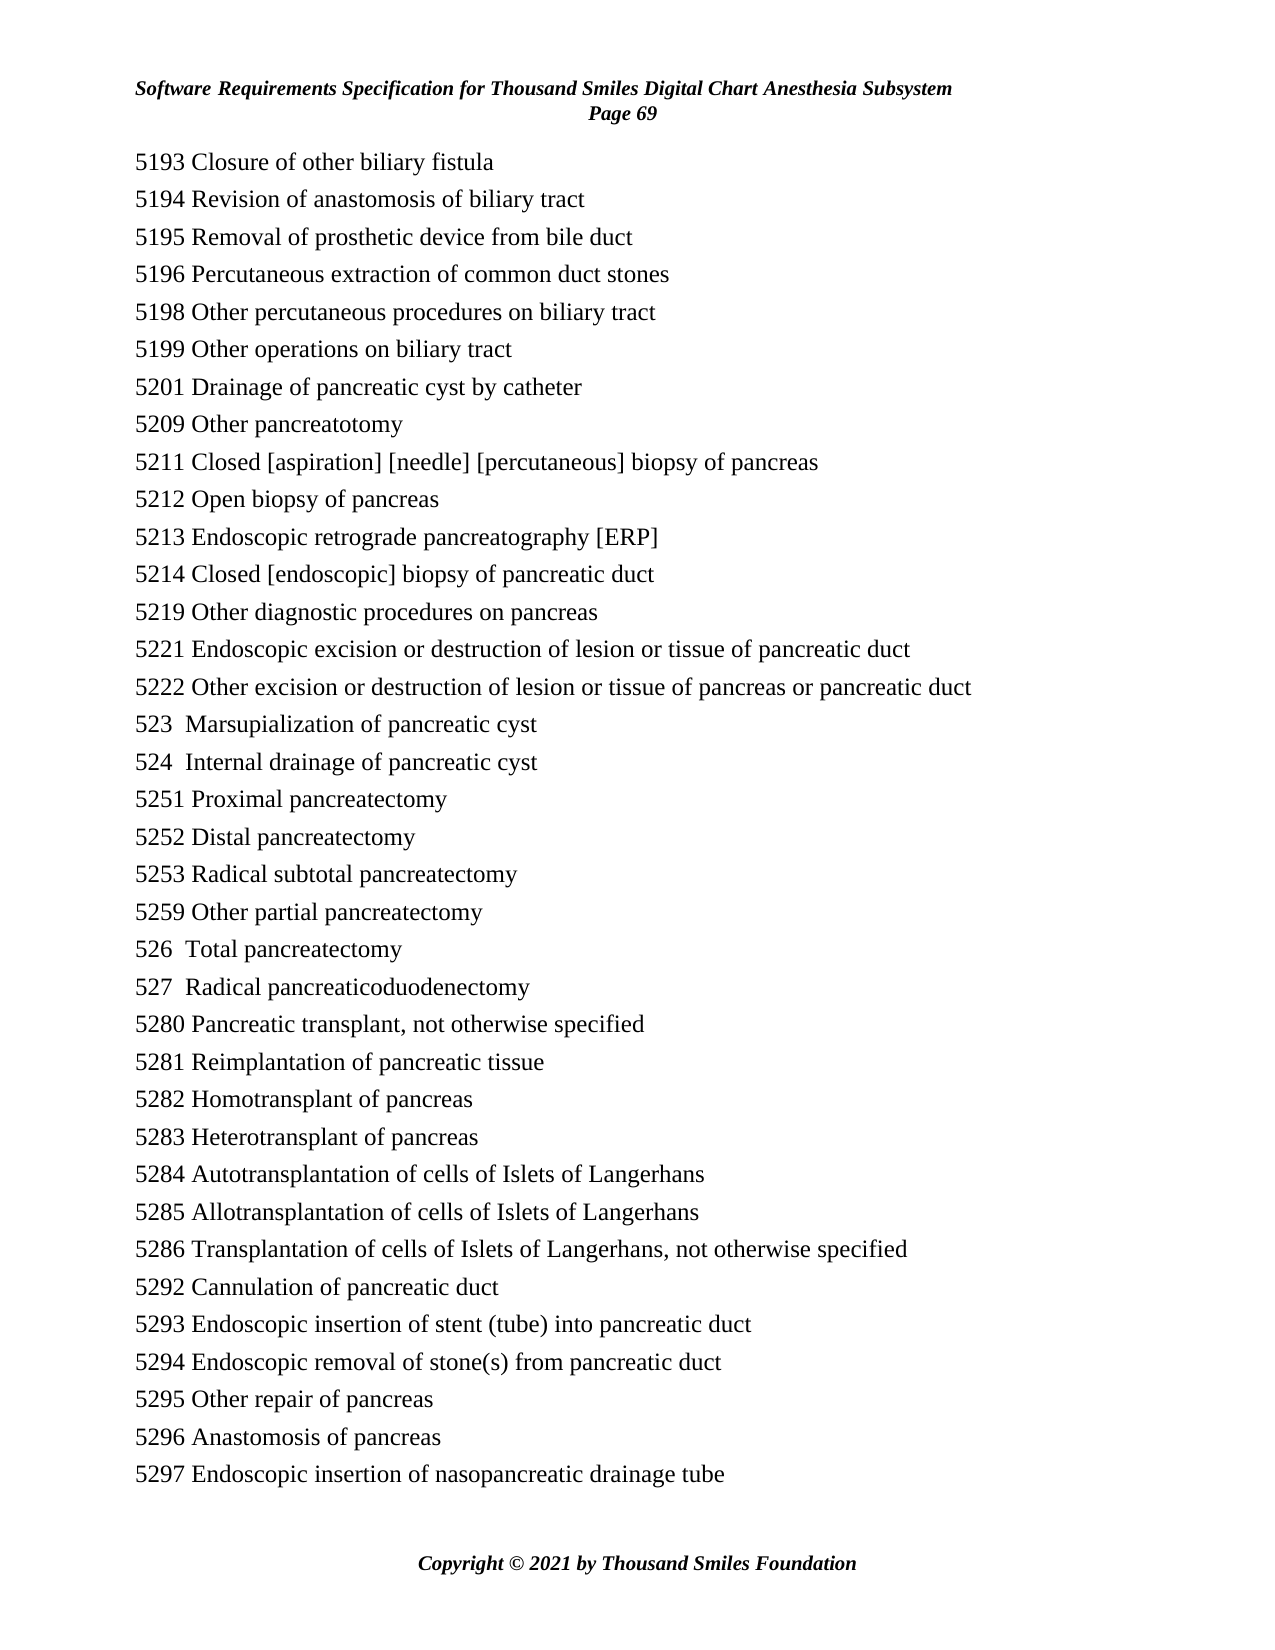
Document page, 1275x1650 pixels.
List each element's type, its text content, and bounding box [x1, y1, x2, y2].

text 5283 Heterotransplant of pancreas [135, 1125, 1140, 1150]
text 5286 Transplantation of cells of Islets of Langerhans, not otherwise specified [135, 1237, 1140, 1262]
text 5196 Percutaneous extraction of common duct stones [135, 262, 1140, 287]
text 5280 Pancreatic transplant, not otherwise specified [135, 1012, 1140, 1037]
text 5219 Other diagnostic procedures on pancreas [135, 600, 1140, 625]
text 5292 Cannulation of pancreatic duct [135, 1275, 1140, 1300]
text 523 Marsupialization of pancreatic cyst [135, 712, 1140, 737]
text 5209 Other pancreatotomy [135, 412, 1140, 437]
text 5285 Allotransplantation of cells of Islets of Langerhans [135, 1200, 1140, 1225]
text 5294 Endoscopic removal of stone(s) from pancreatic duct [135, 1350, 1140, 1375]
text 5284 Autotransplantation of cells of Islets of Langerhans [135, 1162, 1140, 1187]
text 5221 Endoscopic excision or destruction of lesion or tissue of pancreatic duct [135, 637, 1140, 662]
text 5193 Closure of other biliary fistula [135, 150, 1140, 175]
text 5296 Anastomosis of pancreas [135, 1425, 1140, 1450]
text 5251 Proximal pancreatectomy [135, 787, 1140, 812]
text 5199 Other operations on biliary tract [135, 337, 1140, 362]
text 5295 Other repair of pancreas [135, 1387, 1140, 1412]
text 526 Total pancreatectomy [135, 937, 1140, 962]
text 5253 Radical subtotal pancreatectomy [135, 862, 1140, 887]
text 5201 Drainage of pancreatic cyst by catheter [135, 375, 1140, 400]
text 5222 Other excision or destruction of lesion or tissue of pancreas or pancreatic duct [135, 675, 1140, 700]
text 5198 Other percutaneous procedures on biliary tract [135, 300, 1140, 325]
text 5281 Reimplantation of pancreatic tissue [135, 1050, 1140, 1075]
text 5293 Endoscopic insertion of stent (tube) into pancreatic duct [135, 1312, 1140, 1337]
text 5195 Removal of prosthetic device from bile duct [135, 225, 1140, 250]
text 5282 Homotransplant of pancreas [135, 1087, 1140, 1112]
text 5211 Closed [aspiration] [needle] [percutaneous] biopsy of pancreas [135, 450, 1140, 475]
text 524 Internal drainage of pancreatic cyst [135, 750, 1140, 775]
text 5212 Open biopsy of pancreas [135, 487, 1140, 512]
text 527 Radical pancreaticoduodenectomy [135, 975, 1140, 1000]
text 5259 Other partial pancreatectomy [135, 900, 1140, 925]
text 5297 Endoscopic insertion of nasopancreatic drainage tube [135, 1462, 1140, 1487]
text 5214 Closed [endoscopic] biopsy of pancreatic duct [135, 562, 1140, 587]
text 5252 Distal pancreatectomy [135, 825, 1140, 850]
text 5194 Revision of anastomosis of biliary tract [135, 187, 1140, 212]
text 5213 Endoscopic retrograde pancreatography [ERP] [135, 525, 1140, 550]
